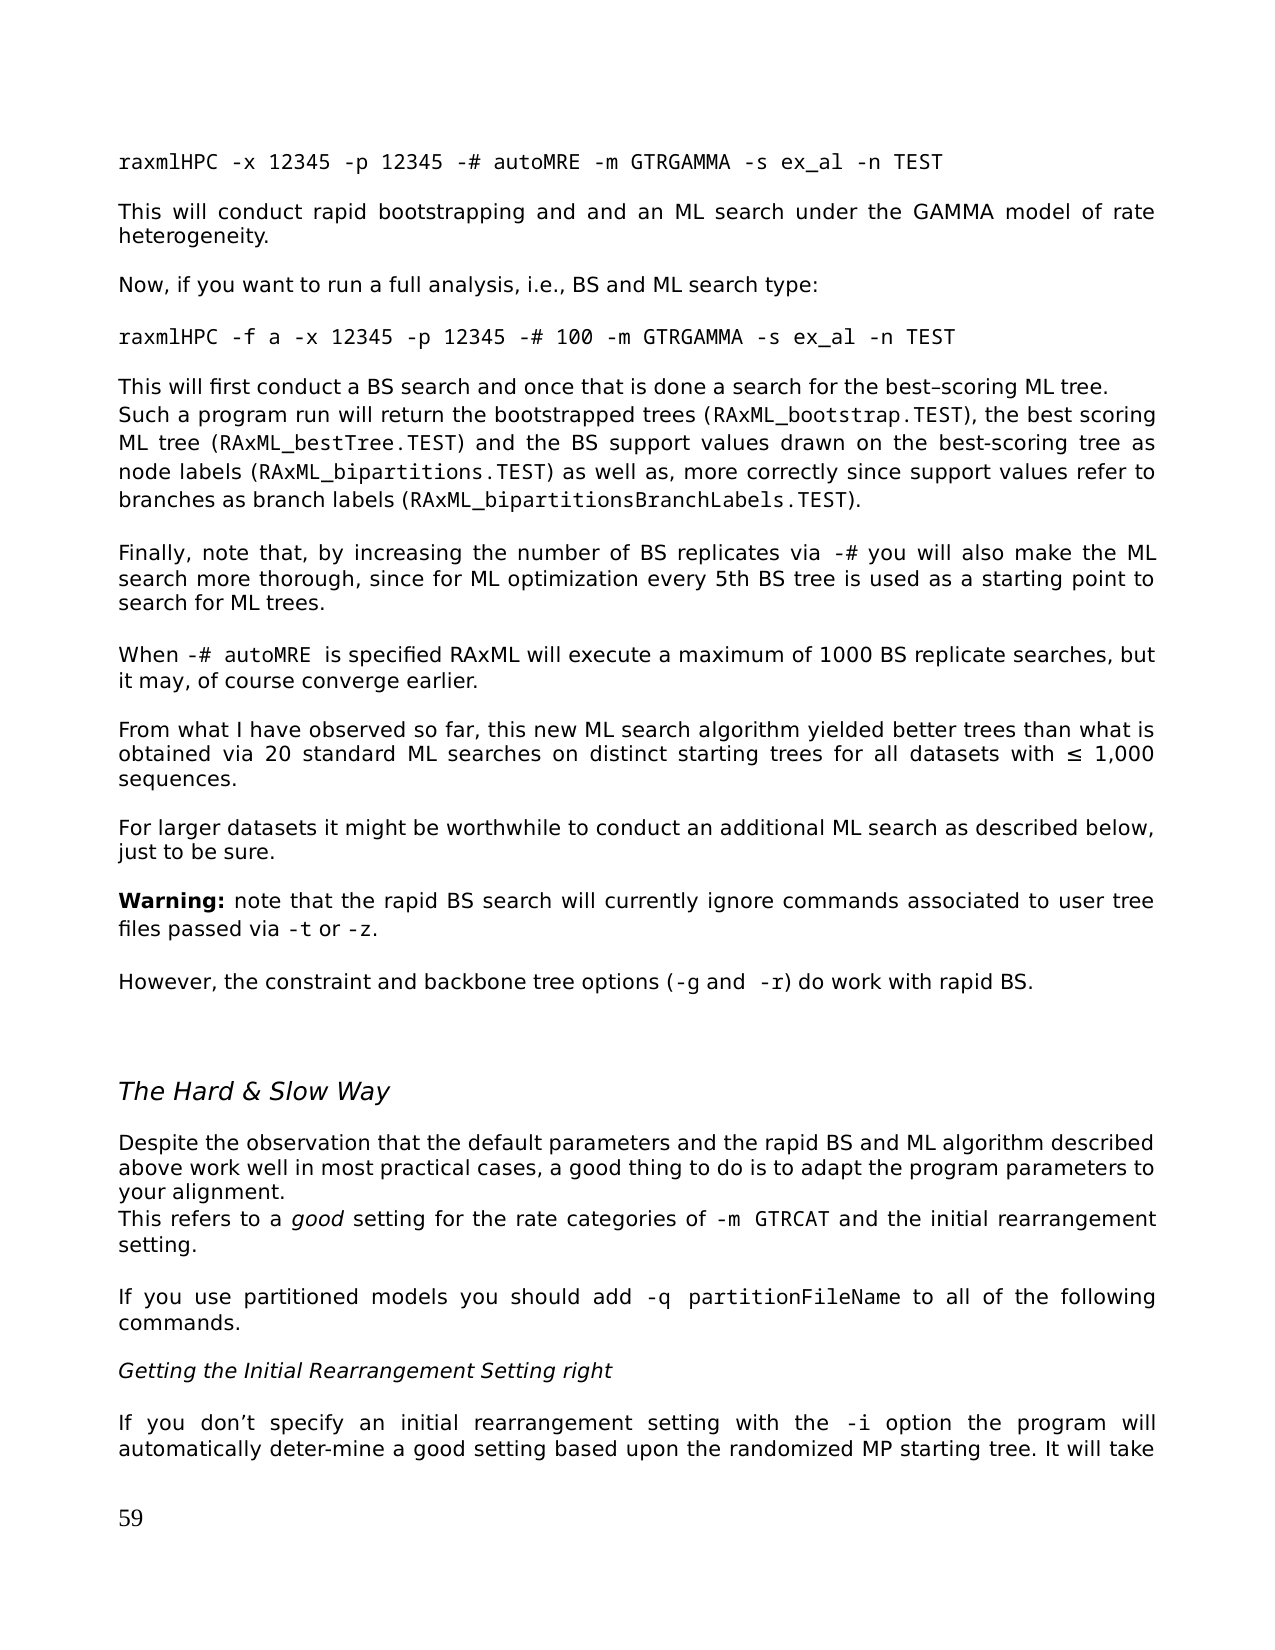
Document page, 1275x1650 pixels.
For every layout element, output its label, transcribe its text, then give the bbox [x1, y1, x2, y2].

text Now, if you want to run a full analysis, i.e., BS and ML search type: [118, 273, 1157, 298]
text raxmlHPC -x 12345 -p 12345 -# autoMRE -m GTRGAMMA -s ex_al -n TEST [118, 147, 1157, 175]
text This refers to a good setting for the rate categories of -m GTRCAT and the initial rearrangement setting. [118, 1204, 1157, 1257]
text From what I have observed so far, this new ML search algorithm yielded better trees than what is obtained via 20 standard ML searches on distinct starting trees for all datasets with ≤ 1,000 sequences. [118, 718, 1157, 791]
text Finally, note that, by increasing the number of BS replicates via -# you will also make the ML search more thorough, since for ML optimization every 5th BS tree is used as a starting point to search for ML trees. [118, 538, 1157, 616]
text Warning: note that the rapid BS search will currently ignore commands associated to user tree files passed via -t or -z. [118, 889, 1157, 942]
text However, the constraint and backbone tree options (-g and -r) do work with rapid BS. [118, 967, 1157, 995]
text If you don’t specify an initial rearrangement setting with the -i option the program will automatically deter-mine a good setting based upon the randomized MP starting tree. It will take [118, 1408, 1157, 1461]
text Getting the Initial Rearrangement Setting right [118, 1359, 1157, 1384]
text For larger datasets it might be worthwhile to conduct an additional ML search as described below, just to be sure. [118, 816, 1157, 864]
text The Hard & Slow Way [118, 1077, 1157, 1106]
text raxmlHPC -f a -x 12345 -p 12345 -# 100 -m GTRGAMMA -s ex_al -n TEST [118, 322, 1157, 351]
text This will first conduct a BS search and once that is done a search for the best–scoring ML tree. [118, 375, 1157, 399]
text Such a program run will return the bootstrapped trees (RAxML_bootstrap.TEST), the best scoring ML tree (RAxML_bestTree.TEST) and the BS support values drawn on the best-scoring tree as node labels (RAxML_bipartitions.TEST) as well as, more correctly since support values refer to branches as branch labels (RAxML_bipartitionsBranchLabels.TEST). [118, 399, 1157, 514]
text If you use partitioned models you should add -q partitionFileName to all of the following commands. [118, 1282, 1157, 1335]
text When -# autoMRE is specified RAxML will execute a maximum of 1000 BS replicate searches, but it may, of course converge earlier. [118, 640, 1157, 693]
text This will conduct rapid bootstrapping and and an ML search under the GAMMA model of rate heterogeneity. [118, 200, 1157, 249]
text Despite the observation that the default parameters and the rapid BS and ML algorithm described above work well in most practical cases, a good thing to do is to adapt the program parameters to your alignment. [118, 1131, 1157, 1204]
